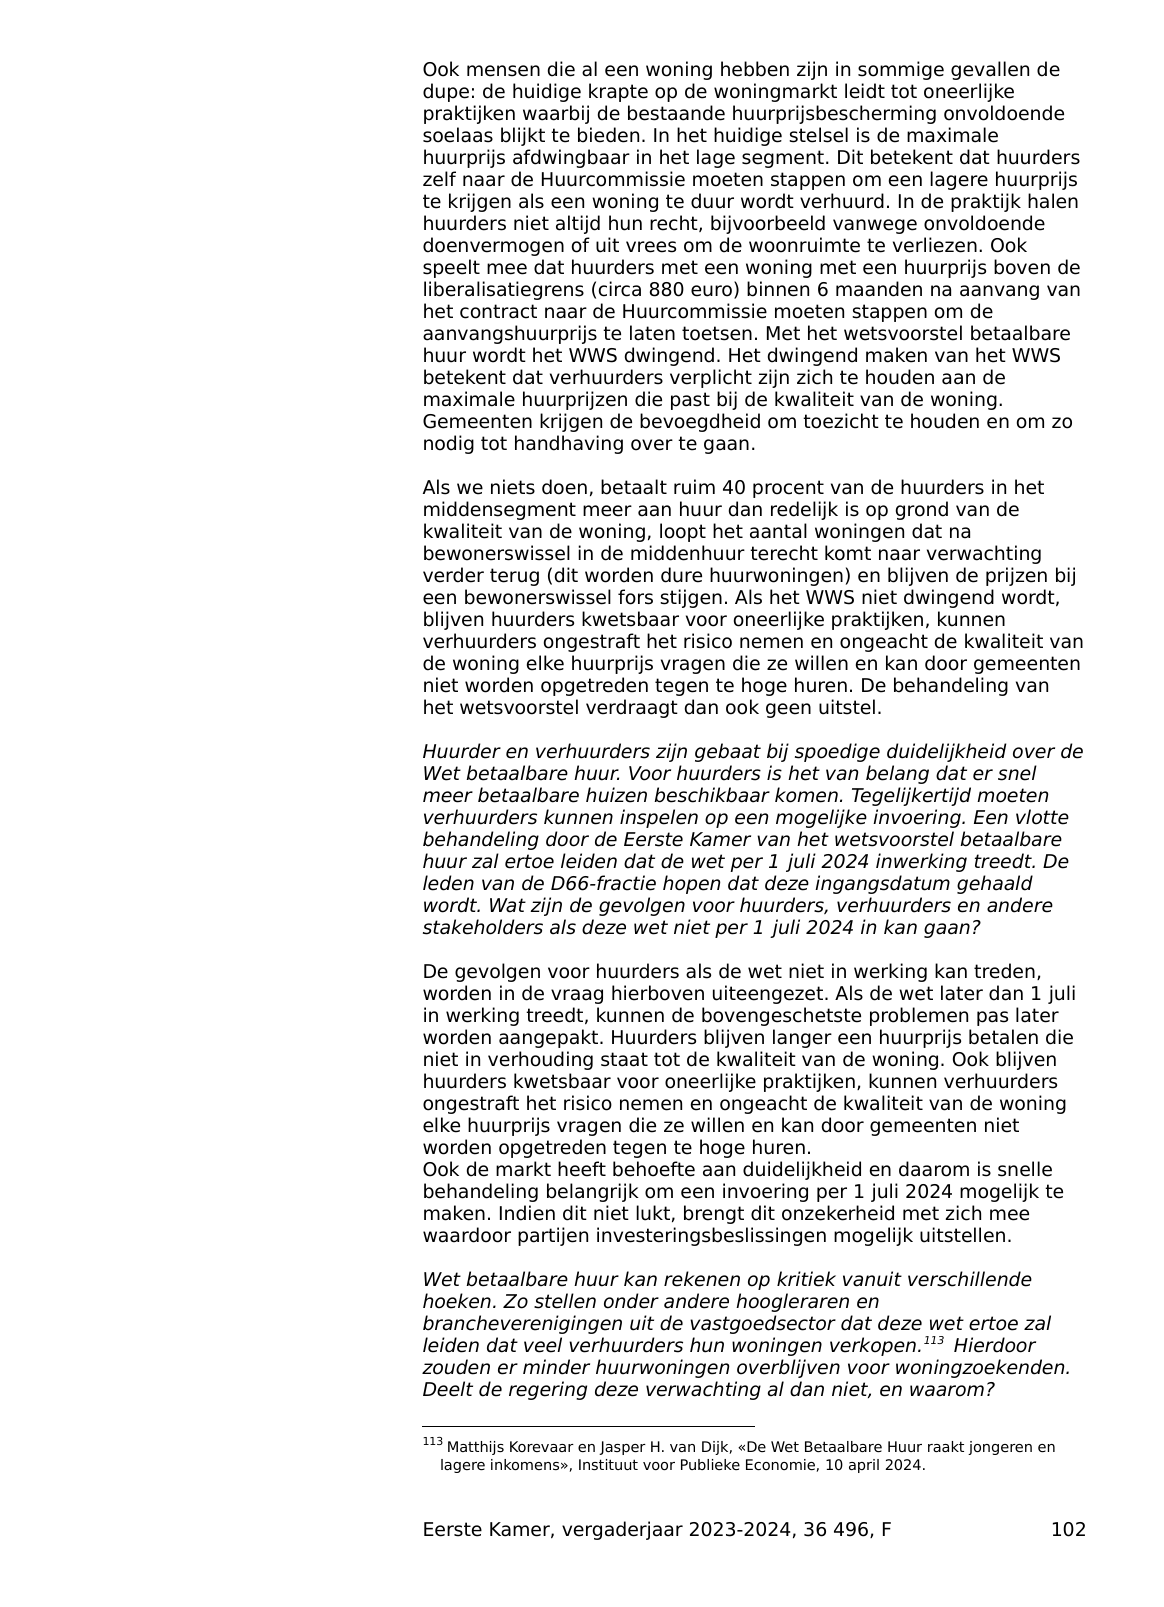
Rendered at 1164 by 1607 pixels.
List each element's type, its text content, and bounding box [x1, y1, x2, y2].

text Ook de markt heeft behoefte aan duidelijkheid en daarom is snelle behandeling belangrijk om een invoering per 1 juli 2024 mogelijk te maken. Indien dit niet lukt, brengt dit onzekerheid met zich mee waardoor partijen investeringsbeslissingen mogelijk uitstellen. [422, 1159, 1087, 1247]
text Ook mensen die al een woning hebben zijn in sommige gevallen de dupe: de huidige krapte op de woningmarkt leidt tot oneerlijke praktijken waarbij de bestaande huurprijsbescherming onvoldoende soelaas blijkt te bieden. In het huidige stelsel is de maximale huurprijs afdwingbaar in het lage segment. Dit betekent dat huurders zelf naar de Huurcommissie moeten stappen om een lagere huurprijs te krijgen als een woning te duur wordt verhuurd. In de praktijk halen huurders niet altijd hun recht, bijvoorbeeld vanwege onvoldoende doenvermogen of uit vrees om de woonruimte te verliezen. Ook speelt mee dat huurders met een woning met een huurprijs boven de liberalisatiegrens (circa 880 euro) binnen 6 maanden na aanvang van het contract naar de Huurcommissie moeten stappen om de aanvangshuurprijs te laten toetsen. Met het wetsvoorstel betaalbare huur wordt het WWS dwingend. Het dwingend maken van het WWS betekent dat verhuurders verplicht zijn zich te houden aan de maximale huurprijzen die past bij de kwaliteit van de woning. Gemeenten krijgen de bevoegdheid om toezicht te houden en om zo nodig tot handhaving over te gaan. [422, 59, 1087, 455]
text Huurder en verhuurders zijn gebaat bij spoedige duidelijkheid over de Wet betaalbare huur. Voor huurders is het van belang dat er snel meer betaalbare huizen beschikbaar komen. Tegelijkertijd moeten verhuurders kunnen inspelen op een mogelijke invoering. Een vlotte behandeling door de Eerste Kamer van het wetsvoorstel betaalbare huur zal ertoe leiden dat de wet per 1 juli 2024 inwerking treedt. De leden van de D66-fractie hopen dat deze ingangsdatum gehaald wordt. Wat zijn de gevolgen voor huurders, verhuurders en andere stakeholders als deze wet niet per 1 juli 2024 in kan gaan? [422, 741, 1087, 939]
text De gevolgen voor huurders als de wet niet in werking kan treden, worden in de vraag hierboven uiteengezet. Als de wet later dan 1 juli in werking treedt, kunnen de bovengeschetste problemen pas later worden aangepakt. Huurders blijven langer een huurprijs betalen die niet in verhouding staat tot de kwaliteit van de woning. Ook blijven huurders kwetsbaar voor oneerlijke praktijken, kunnen verhuurders ongestraft het risico nemen en ongeacht de kwaliteit van de woning elke huurprijs vragen die ze willen en kan door gemeenten niet worden opgetreden tegen te hoge huren. [422, 961, 1087, 1159]
text Als we niets doen, betaalt ruim 40 procent van de huurders in het middensegment meer aan huur dan redelijk is op grond van de kwaliteit van de woning, loopt het aantal woningen dat na bewonerswissel in de middenhuur terecht komt naar verwachting verder terug (dit worden dure huurwoningen) en blijven de prijzen bij een bewonerswissel fors stijgen. Als het WWS niet dwingend wordt, blijven huurders kwetsbaar voor oneerlijke praktijken, kunnen verhuurders ongestraft het risico nemen en ongeacht de kwaliteit van de woning elke huurprijs vragen die ze willen en kan door gemeenten niet worden opgetreden tegen te hoge huren. De behandeling van het wetsvoorstel verdraagt dan ook geen uitstel. [422, 477, 1087, 719]
text Wet betaalbare huur kan rekenen op kritiek vanuit verschillende hoeken. Zo stellen onder andere hoogleraren en brancheverenigingen uit de vastgoedsector dat deze wet ertoe zal leiden dat veel verhuurders hun woningen verkopen. Hierdoor zouden er minder huurwoningen overblijven voor woningzoekenden. Deelt de regering deze verwachting al dan niet, en waarom? [422, 1269, 1087, 1401]
text Matthijs Korevaar en Jasper H. van Dijk, «De Wet Betaalbare Huur raakt jongeren en lagere inkomens», Instituut voor Publieke Economie, 10 april 2024. [422, 1435, 1087, 1474]
